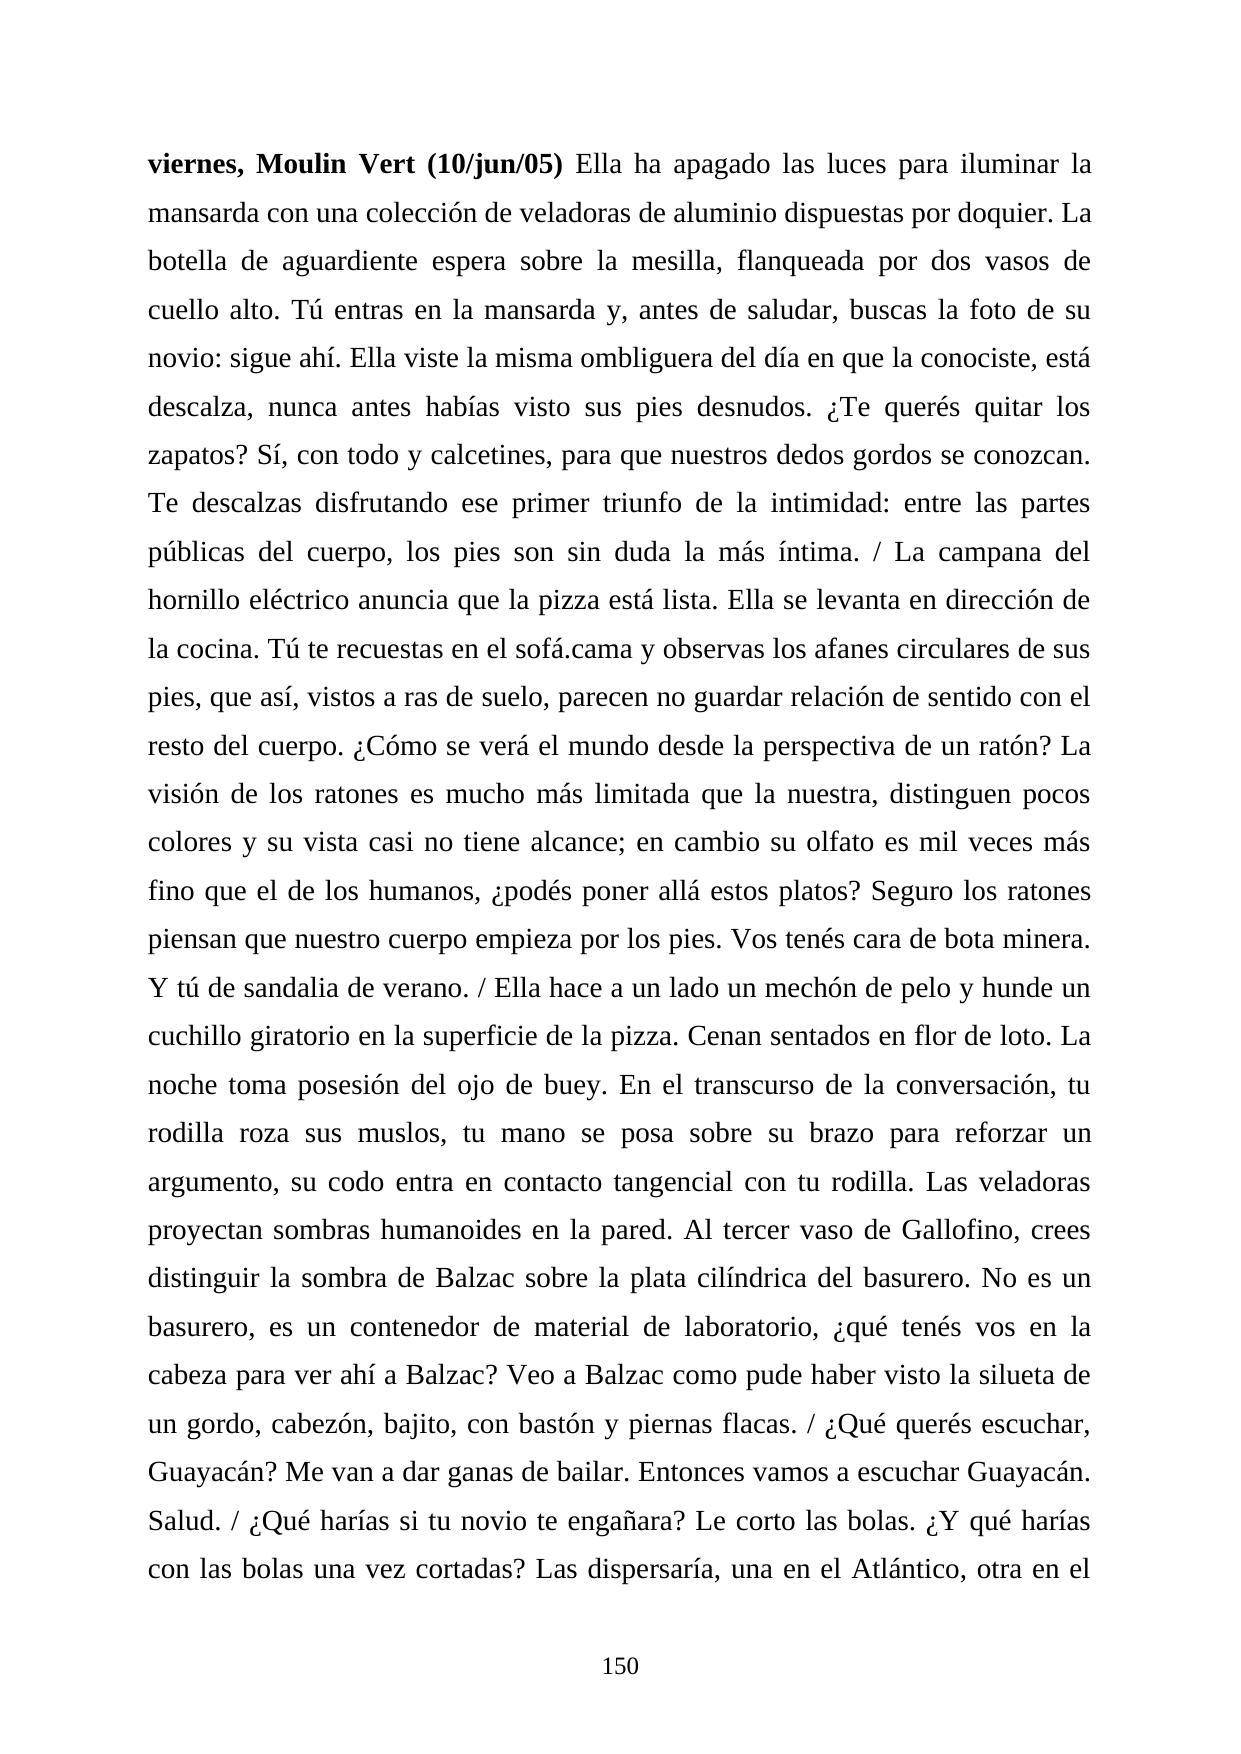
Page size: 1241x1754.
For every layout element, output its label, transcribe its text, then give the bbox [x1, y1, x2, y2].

text viernes, Moulin Vert (10/jun/05) Ella ha apagado las luces para iluminar la mansarda con una colección de veladoras de aluminio dispuestas por doquier. La botella de aguardiente espera sobre la mesilla, flanqueada por dos vasos de cuello alto. Tú entras en la mansarda y, antes de saludar, buscas la foto de su novio: sigue ahí. Ella viste la misma ombliguera del día en que la conociste, está descalza, nunca antes habías visto sus pies desnudos. ¿Te querés quitar los zapatos? Sí, con todo y calcetines, para que nuestros dedos gordos se conozcan. Te descalzas disfrutando ese primer triunfo de la intimidad: entre las partes públicas del cuerpo, los pies son sin duda la más íntima. / La campana del hornillo eléctrico anuncia que la pizza está lista. Ella se levanta en dirección de la cocina. Tú te recuestas en el sofá.cama y observas los afanes circulares de sus pies, que así, vistos a ras de suelo, parecen no guardar relación de sentido con el resto del cuerpo. ¿Cómo se verá el mundo desde la perspectiva de un ratón? La visión de los ratones es mucho más limitada que la nuestra, distinguen pocos colores y su vista casi no tiene alcance; en cambio su olfato es mil veces más fino que el de los humanos, ¿podés poner allá estos platos? Seguro los ratones piensan que nuestro cuerpo empieza por los pies. Vos tenés cara de bota minera. Y tú de sandalia de verano. / Ella hace a un lado un mechón de pelo y hunde un cuchillo giratorio en la superficie de la pizza. Cenan sentados en flor de loto. La noche toma posesión del ojo de buey. En el transcurso de la conversación, tu rodilla roza sus muslos, tu mano se posa sobre su brazo para reforzar un argumento, su codo entra en contacto tangencial con tu rodilla. Las veladoras proyectan sombras humanoides en la pared. Al tercer vaso de Gallofino, crees distinguir la sombra de Balzac sobre la plata cilíndrica del basurero. No es un basurero, es un contenedor de material de laboratorio, ¿qué tenés vos en la cabeza para ver ahí a Balzac? Veo a Balzac como pude haber visto la silueta de un gordo, cabezón, bajito, con bastón y piernas flacas. / ¿Qué querés escuchar, Guayacán? Me van a dar ganas de bailar. Entonces vamos a escuchar Guayacán. Salud. / ¿Qué harías si tu novio te engañara? Le corto las bolas. ¿Y qué harías con las bolas una vez cortadas? Las dispersaría, una en el Atlántico, otra en el [148, 148, 1092, 1585]
